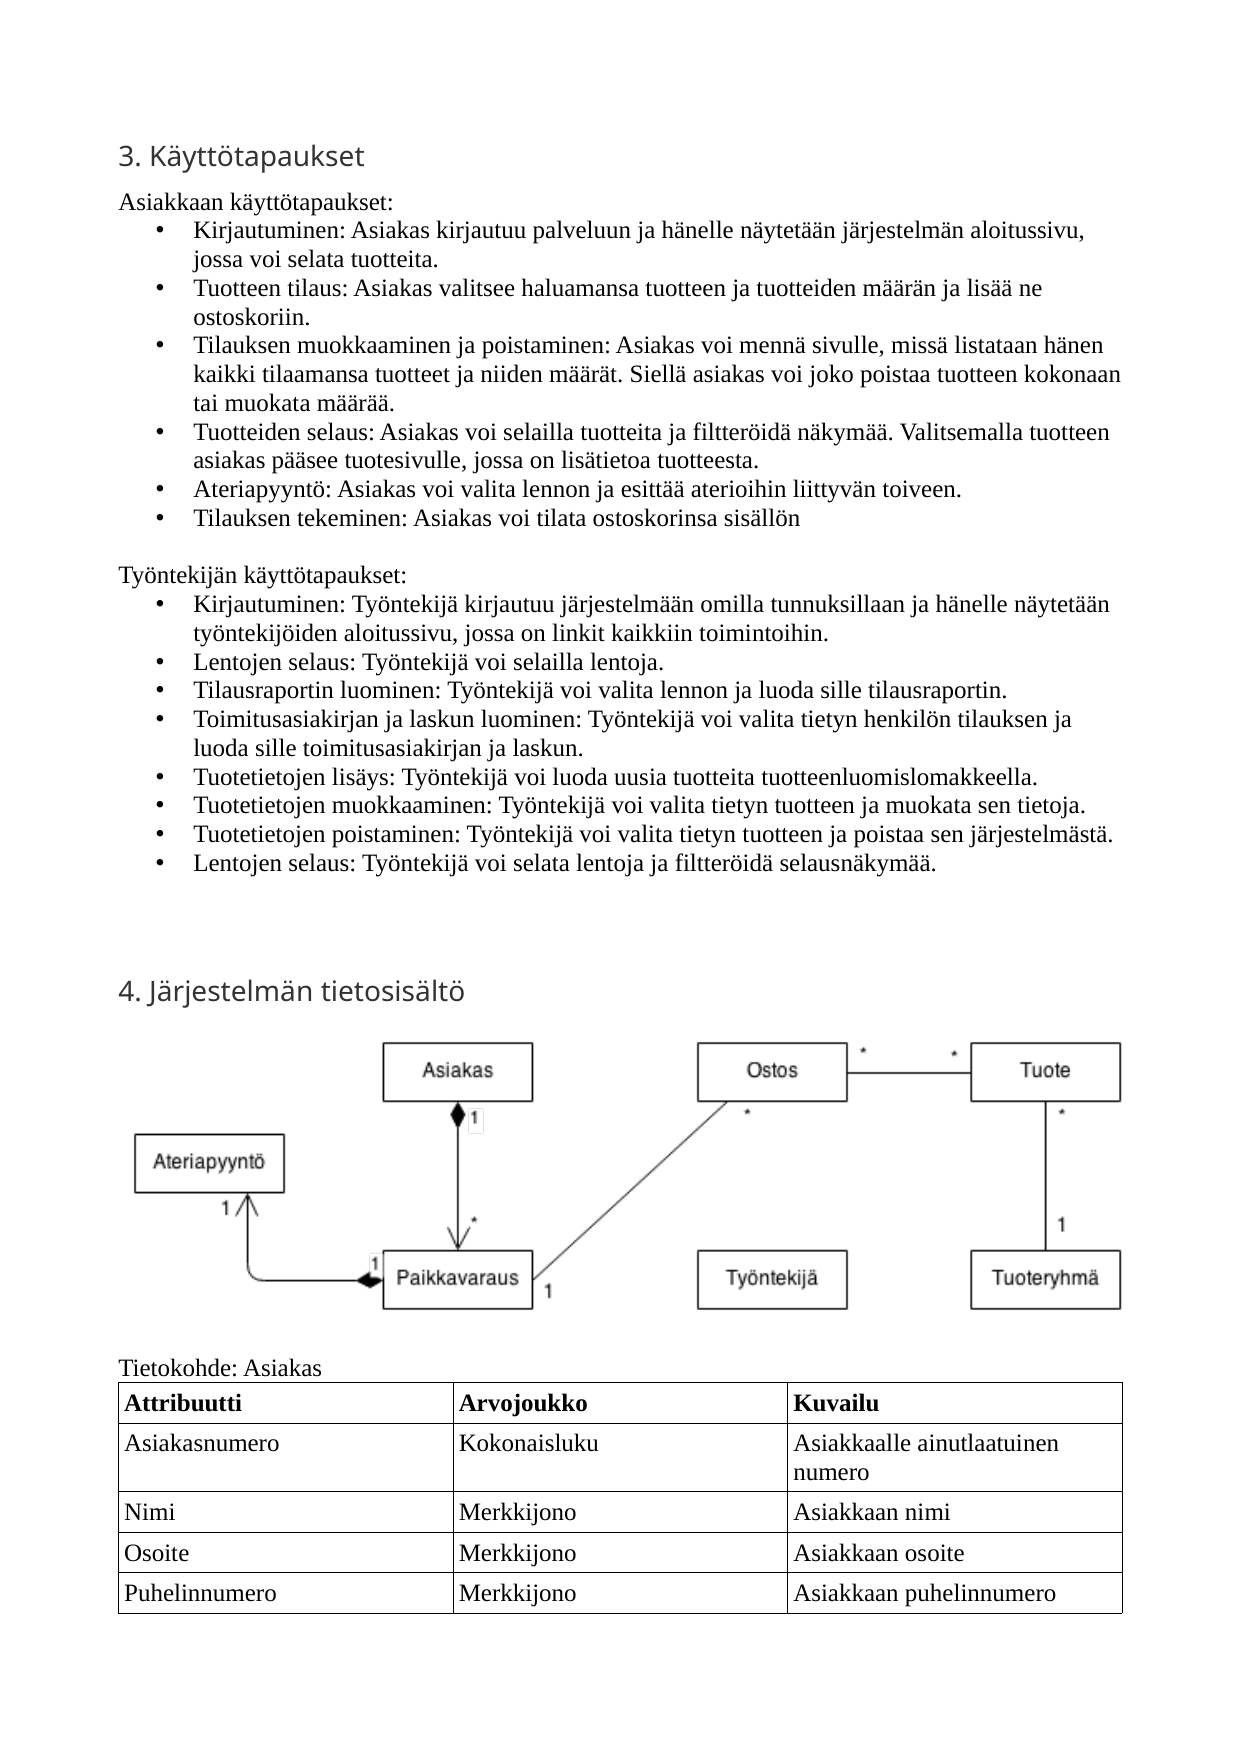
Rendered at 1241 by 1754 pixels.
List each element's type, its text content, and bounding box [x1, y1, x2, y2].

list Tilauksen muokkaaminen ja poistaminen: Asiakas voi mennä sivulle, missä listataan hänen kaikki tilaamansa tuotteet ja niiden määrät. Siellä asiakas voi joko poistaa tuotteen kokonaan tai muokata määrää. [156, 331, 1122, 417]
list Tuotteen tilaus: Asiakas valitsee haluamansa tuotteen ja tuotteiden määrän ja lisää ne ostoskoriin. [156, 273, 1122, 331]
list Ateriapyyntö: Asiakas voi valita lennon ja esittää aterioihin liittyvän toiveen. [156, 474, 1122, 503]
table_cell Kokonaisluku [454, 1424, 787, 1491]
table_header Arvojoukko [454, 1383, 787, 1422]
list Tilausraportin luominen: Työntekijä voi valita lennon ja luoda sille tilausraportin. [156, 676, 1122, 704]
table_cell Merkkijono [454, 1492, 787, 1532]
picture [118, 1021, 1123, 1325]
list Tuotteiden selaus: Asiakas voi selailla tuotteita ja filtteröidä näkymää. Valitsemalla tuotteen asiakas pääsee tuotesivulle, jossa on lisätietoa tuotteesta. [156, 417, 1122, 474]
list Kirjautuminen: Työntekijä kirjautuu järjestelmään omilla tunnuksillaan ja hänelle näytetään työntekijöiden aloitussivu, jossa on linkit kaikkiin toimintoihin. [156, 589, 1122, 647]
list Kirjautuminen: Asiakas kirjautuu palveluun ja hänelle näytetään järjestelmän aloitussivu, jossa voi selata tuotteita. [156, 216, 1122, 273]
table_cell Merkkijono [454, 1573, 787, 1612]
table_cell Asiakkaalle ainutlaatuinen numero [788, 1424, 1122, 1491]
table_header Attribuutti [119, 1383, 453, 1422]
subtitle 3. Käyttötapaukset [118, 118, 1122, 174]
table_cell Nimi [119, 1492, 453, 1532]
table_cell Asiakkaan osoite [788, 1533, 1122, 1572]
list Tuotetietojen poistaminen: Työntekijä voi valita tietyn tuotteen ja poistaa sen järjestelmästä. [156, 819, 1122, 848]
list Tilauksen tekeminen: Asiakas voi tilata ostoskorinsa sisällön [156, 503, 1122, 532]
table_cell Asiakkaan puhelinnumero [788, 1573, 1122, 1612]
text Tietokohde: Asiakas [118, 1353, 1122, 1382]
list Lentojen selaus: Työntekijä voi selata lentoja ja filtteröidä selausnäkymää. [156, 848, 1122, 877]
table_cell Puhelinnumero [119, 1573, 453, 1612]
list Lentojen selaus: Työntekijä voi selailla lentoja. [156, 647, 1122, 676]
subtitle 4. Järjestelmän tietosisältö [118, 953, 1122, 1009]
table_cell Asiakasnumero [119, 1424, 453, 1491]
text Työntekijän käyttötapaukset: [118, 561, 1122, 589]
list Tuotetietojen lisäys: Työntekijä voi luoda uusia tuotteita tuotteenluomislomakkeella. [156, 762, 1122, 791]
table_header Kuvailu [788, 1383, 1122, 1422]
list Tuotetietojen muokkaaminen: Työntekijä voi valita tietyn tuotteen ja muokata sen tietoja. [156, 791, 1122, 819]
list Toimitusasiakirjan ja laskun luominen: Työntekijä voi valita tietyn henkilön tilauksen ja luoda sille toimitusasiakirjan ja laskun. [156, 704, 1122, 762]
text Asiakkaan käyttötapaukset: [118, 187, 1122, 216]
table_cell Merkkijono [454, 1533, 787, 1572]
table_cell Osoite [119, 1533, 453, 1572]
table_cell Asiakkaan nimi [788, 1492, 1122, 1532]
